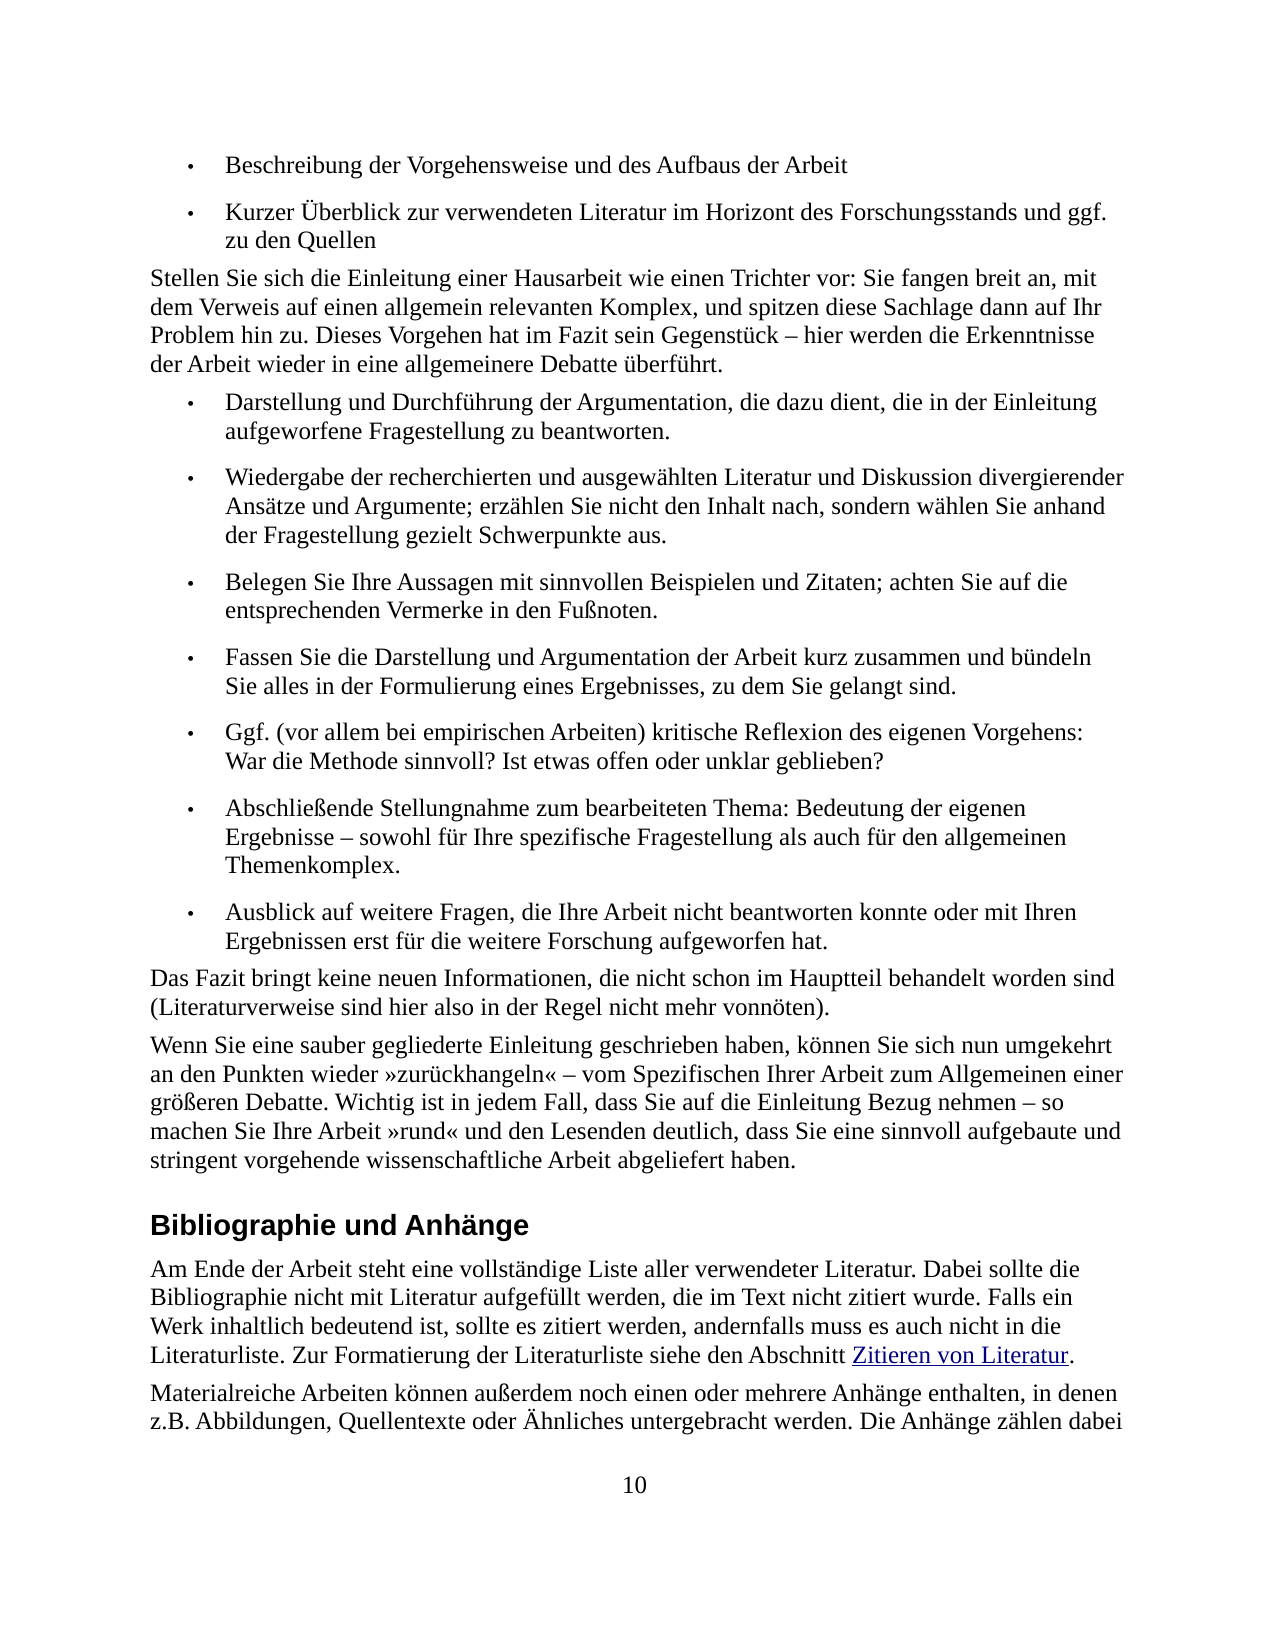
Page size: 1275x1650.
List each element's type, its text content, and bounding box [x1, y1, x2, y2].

list Beschreibung der Vorgehensweise und des Aufbaus der Arbeit [187, 150, 1125, 179]
list Fassen Sie die Darstellung und Argumentation der Arbeit kurz zusammen und bündeln Sie alles in der Formulierung eines Ergebnisses, zu dem Sie gelangt sind. [187, 642, 1125, 699]
list Ausblick auf weitere Fragen, die Ihre Arbeit nicht beantworten konnte oder mit Ihren Ergebnissen erst für die weitere Forschung aufgeworfen hat. [187, 897, 1125, 954]
text Das Fazit bringt keine neuen Informationen, die nicht schon im Hauptteil behandelt worden sind (Literaturverweise sind hier also in der Regel nicht mehr vonnöten). [150, 963, 1125, 1021]
text Wenn Sie eine sauber gegliederte Einleitung geschrieben haben, können Sie sich nun umgekehrt an den Punkten wieder »zurückhangeln« – vom Spezifischen Ihrer Arbeit zum Allgemeinen einer größeren Debatte. Wichtig ist in jedem Fall, dass Sie auf die Einleitung Bezug nehmen – so machen Sie Ihre Arbeit »rund« und den Lesenden deutlich, dass Sie eine sinnvoll aufgebaute und stringent vorgehende wissenschaftliche Arbeit abgeliefert haben. [150, 1030, 1125, 1174]
list Wiedergabe der recherchierten und ausgewählten Literatur und Diskussion divergierender Ansätze und Argumente; erzählen Sie nicht den Inhalt nach, sondern wählen Sie anhand der Fragestellung gezielt Schwerpunkte aus. [187, 462, 1125, 549]
list Abschließende Stellungnahme zum bearbeiteten Thema: Bedeutung der eigenen Ergebnisse – sowohl für Ihre spezifische Fragestellung als auch für den allgemeinen Themenkomplex. [187, 793, 1125, 879]
list Darstellung und Durchführung der Argumentation, die dazu dient, die in der Einleitung aufgeworfene Fragestellung zu beantworten. [187, 387, 1125, 444]
subtitle Bibliographie und Anhänge [150, 1208, 1125, 1241]
list Belegen Sie Ihre Aussagen mit sinnvollen Beispielen und Zitaten; achten Sie auf die entsprechenden Vermerke in den Fußnoten. [187, 567, 1125, 624]
list Kurzer Überblick zur verwendeten Literatur im Horizont des Forschungsstands und ggf. zu den Quellen [187, 197, 1125, 254]
text Stellen Sie sich die Einleitung einer Hausarbeit wie einen Trichter vor: Sie fangen breit an, mit dem Verweis auf einen allgemein relevanten Komplex, und spitzen diese Sachlage dann auf Ihr Problem hin zu. Dieses Vorgehen hat im Fazit sein Gegenstück – hier werden die Erkenntnisse der Arbeit wieder in eine allgemeinere Debatte überführt. [150, 263, 1125, 378]
text Materialreiche Arbeiten können außerdem noch einen oder mehrere Anhänge enthalten, in denen z.B. Abbildungen, Quellentexte oder Ähnliches untergebracht werden. Die Anhänge zählen dabei [150, 1378, 1125, 1435]
text Am Ende der Arbeit steht eine vollständige Liste aller verwendeter Literatur. Dabei sollte die Bibliographie nicht mit Literatur aufgefüllt werden, die im Text nicht zitiert wurde. Falls ein Werk inhaltlich bedeutend ist, sollte es zitiert werden, andernfalls muss es auch nicht in die Literaturliste. Zur Formatierung der Literaturliste siehe den Abschnitt Zitieren von Literatur. [150, 1254, 1125, 1369]
list Ggf. (vor allem bei empirischen Arbeiten) kritische Reflexion des eigenen Vorgehens: War die Methode sinnvoll? Ist etwas offen oder unklar geblieben? [187, 717, 1125, 775]
